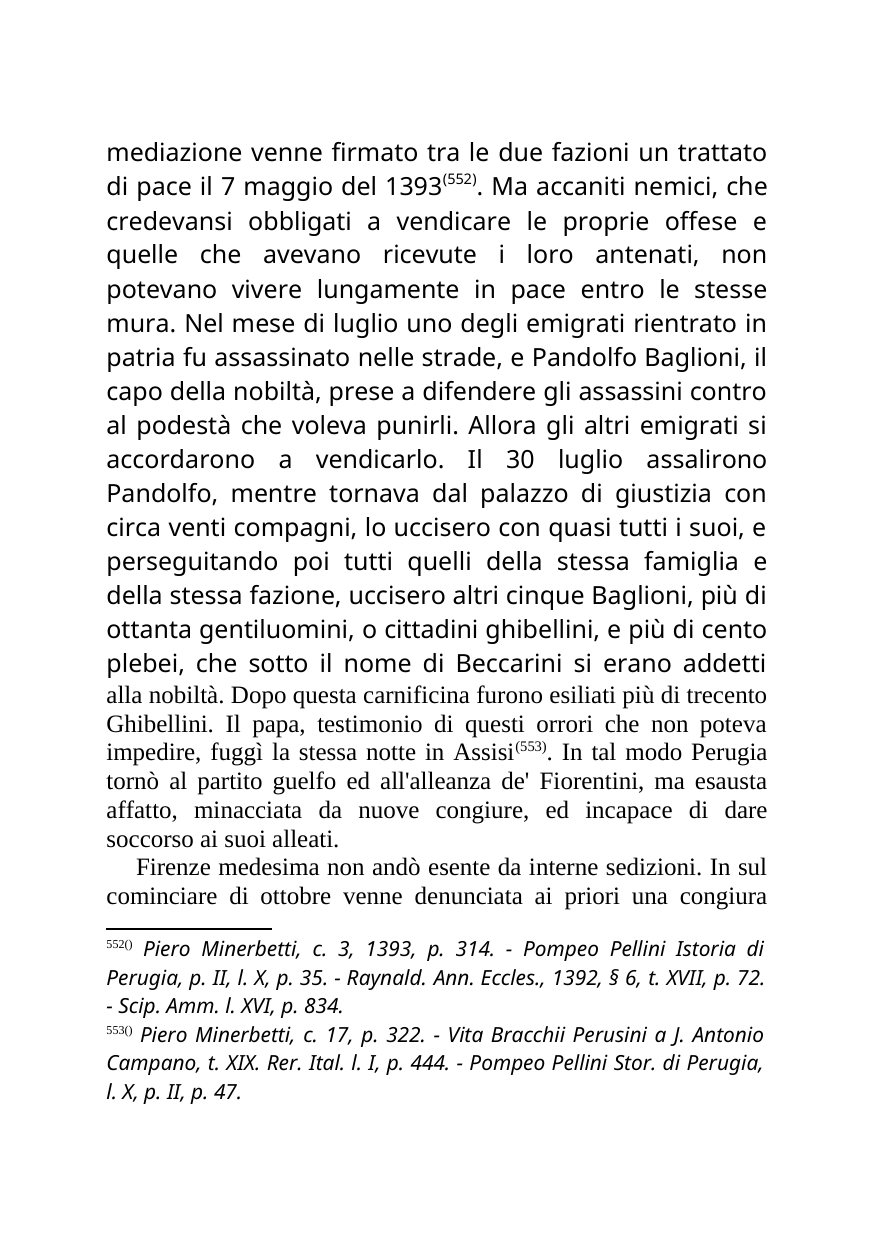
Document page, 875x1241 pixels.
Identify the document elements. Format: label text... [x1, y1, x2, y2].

text () Piero Minerbetti, c. 17, p. 322. - Vita Bracchii Perusini a J. Antonio Campano, t. XIX. Rer. Ital. l. I, p. 444. - Pompeo Pellini Stor. di Perugia, l. X, p. II, p. 47. [106, 1020, 768, 1105]
text () Piero Minerbetti, c. 3, 1393, p. 314. - Pompeo Pellini Istoria di Perugia, p. II, l. X, p. 35. - Raynald. Ann. Eccles., 1392, § 6, t. XVII, p. 72. - Scip. Amm. l. XVI, p. 834. [106, 934, 768, 1020]
text Firenze medesima non andò esente da interne sedizioni. In sul cominciare di ottobre venne denunciata ai priori una congiura [106, 852, 768, 910]
text mediazione venne firmato tra le due fazioni un trattato di pace il 7 maggio del 1393(). Ma accaniti nemici, che credevansi obbligati a vendicare le proprie offese e quelle che avevano ricevute i loro antenati, non potevano vivere lungamente in pace entro le stesse mura. Nel mese di luglio uno degli emigrati rientrato in patria fu assassinato nelle strade, e Pandolfo Baglioni, il capo della nobiltà, prese a difendere gli assassini contro al podestà che voleva punirli. Allora gli altri emigrati si accordarono a vendicarlo. Il 30 luglio assalirono Pandolfo, mentre tornava dal palazzo di giustizia con circa venti compagni, lo uccisero con quasi tutti i suoi, e perseguitando poi tutti quelli della stessa famiglia e della stessa fazione, uccisero altri cinque Baglioni, più di ottanta gentiluomini, o cittadini ghibellini, e più di cento plebei, che sotto il nome di Beccarini si erano addetti alla nobiltà. Dopo questa carnificina furono esiliati più di trecento Ghibellini. Il papa, testimonio di questi orrori che non poteva impedire, fuggì la stessa notte in Assisi(). In tal modo Perugia tornò al partito guelfo ed all'alleanza de' Fiorentini, ma esausta affatto, minacciata da nuove congiure, ed incapace di dare soccorso ai suoi alleati. [106, 135, 768, 852]
